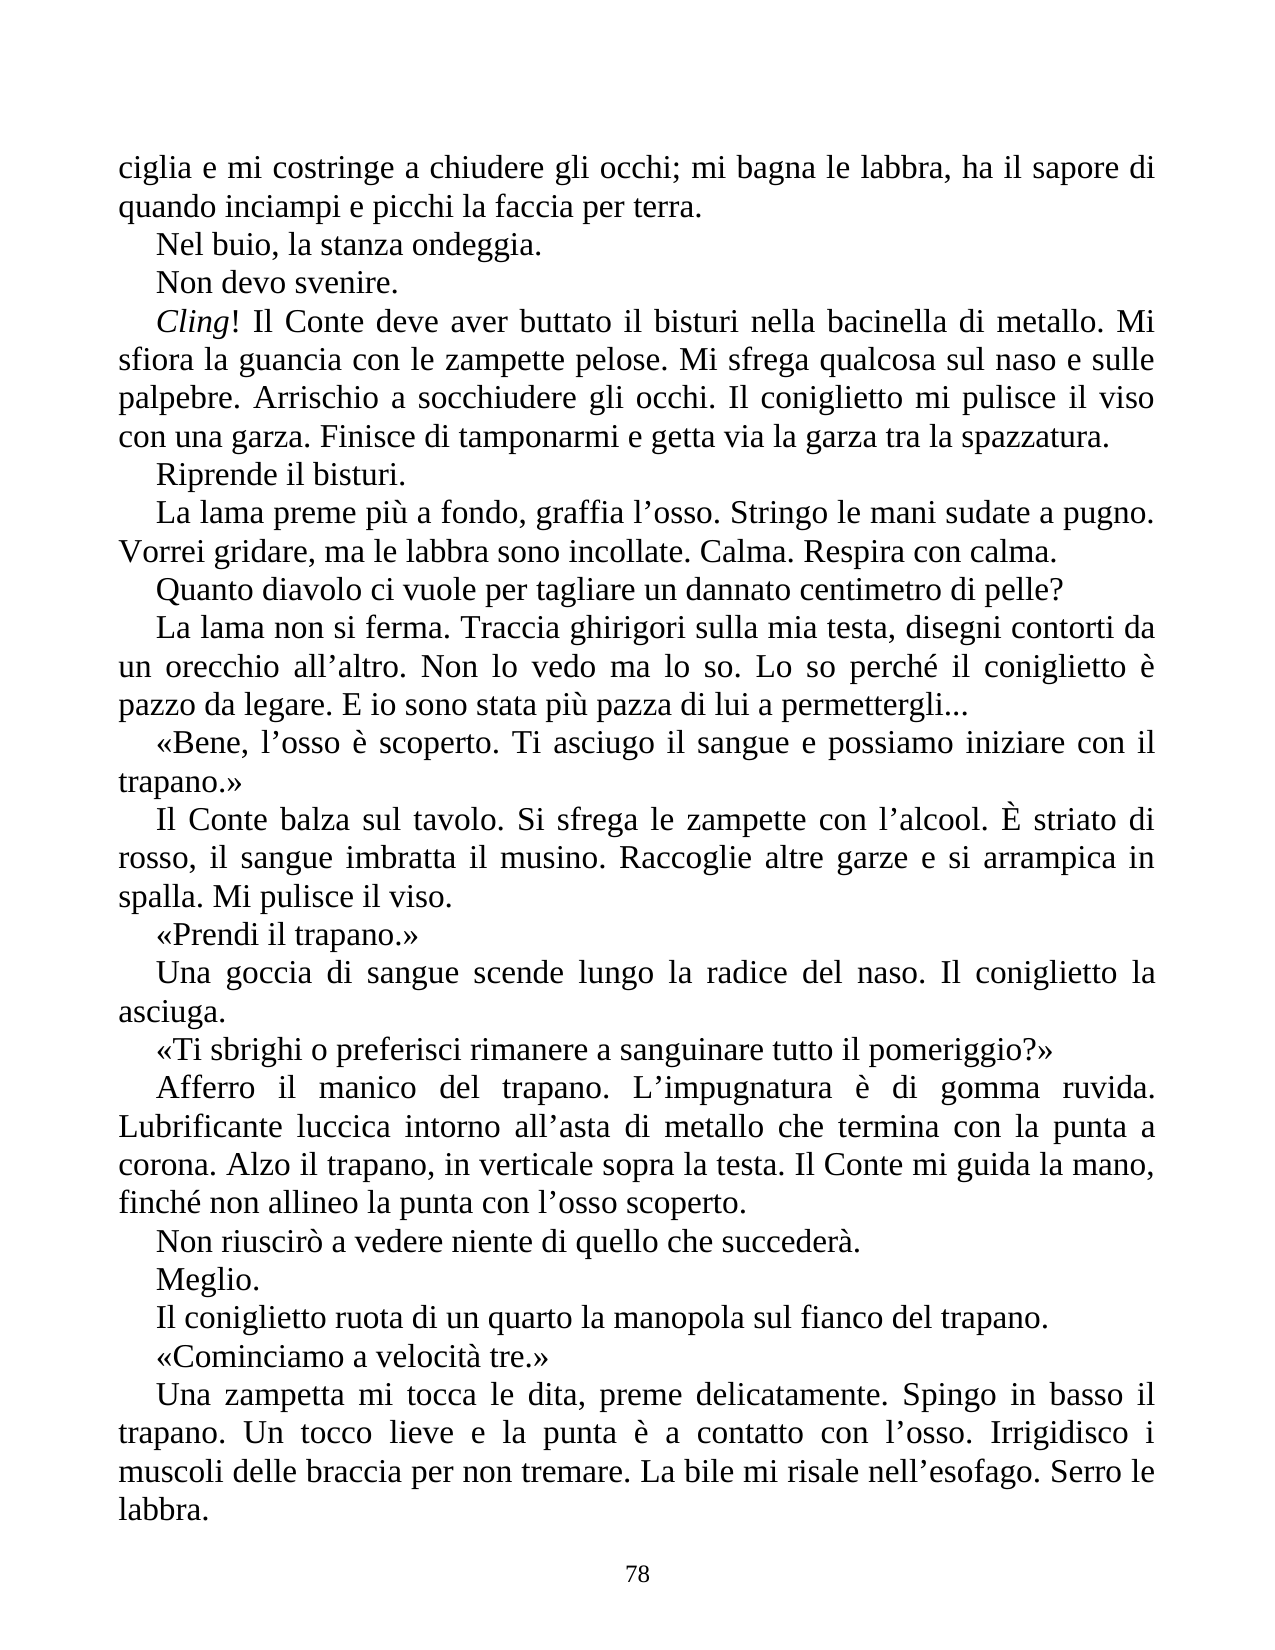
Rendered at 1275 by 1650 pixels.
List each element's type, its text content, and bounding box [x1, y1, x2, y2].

text Non devo svenire. [118, 263, 1157, 301]
text ciglia e mi costringe a chiudere gli occhi; mi bagna le labbra, ha il sapore di quando inciampi e picchi la faccia per terra. [118, 148, 1157, 224]
text «Ti sbrighi o preferisci rimanere a sanguinare tutto il pomeriggio?» [118, 1029, 1157, 1068]
text La lama non si ferma. Traccia ghirigori sulla mia testa, disegni contorti da un orecchio all’altro. Non lo vedo ma lo so. Lo so perché il coniglietto è pazzo da legare. E io sono stata più pazza di lui a permettergli... [118, 608, 1157, 723]
text Una zampetta mi tocca le dita, preme delicatamente. Spingo in basso il trapano. Un tocco lieve e la punta è a contatto con l’osso. Irrigidisco i muscoli delle braccia per non tremare. La bile mi risale nell’esofago. Serro le labbra. [118, 1374, 1157, 1528]
text Afferro il manico del trapano. L’impugnatura è di gomma ruvida. Lubrificante luccica intorno all’asta di metallo che termina con la punta a corona. Alzo il trapano, in verticale sopra la testa. Il Conte mi guida la mano, finché non allineo la punta con l’osso scoperto. [118, 1068, 1157, 1221]
text «Prendi il trapano.» [118, 914, 1157, 953]
text «Cominciamo a velocità tre.» [118, 1336, 1157, 1374]
text Cling! Il Conte deve aver buttato il bisturi nella bacinella di metallo. Mi sfiora la guancia con le zampette pelose. Mi sfrega qualcosa sul naso e sulle palpebre. Arrischio a socchiudere gli occhi. Il coniglietto mi pulisce il viso con una garza. Finisce di tamponarmi e getta via la garza tra la spazzatura. [118, 301, 1157, 454]
text «Bene, l’osso è scoperto. Ti asciugo il sangue e possiamo iniziare con il trapano.» [118, 723, 1157, 799]
text Il Conte balza sul tavolo. Si sfrega le zampette con l’alcool. È striato di rosso, il sangue imbratta il musino. Raccoglie altre garze e si arrampica in spalla. Mi pulisce il viso. [118, 799, 1157, 914]
text Nel buio, la stanza ondeggia. [118, 224, 1157, 263]
text Una goccia di sangue scende lungo la radice del naso. Il coniglietto la asciuga. [118, 953, 1157, 1029]
text Il coniglietto ruota di un quarto la manopola sul fianco del trapano. [118, 1298, 1157, 1336]
text Meglio. [118, 1259, 1157, 1298]
text Non riuscirò a vedere niente di quello che succederà. [118, 1221, 1157, 1259]
text La lama preme più a fondo, graffia l’osso. Stringo le mani sudate a pugno. Vorrei gridare, ma le labbra sono incollate. Calma. Respira con calma. [118, 493, 1157, 569]
text Quanto diavolo ci vuole per tagliare un dannato centimetro di pelle? [118, 569, 1157, 608]
text Riprende il bisturi. [118, 454, 1157, 493]
